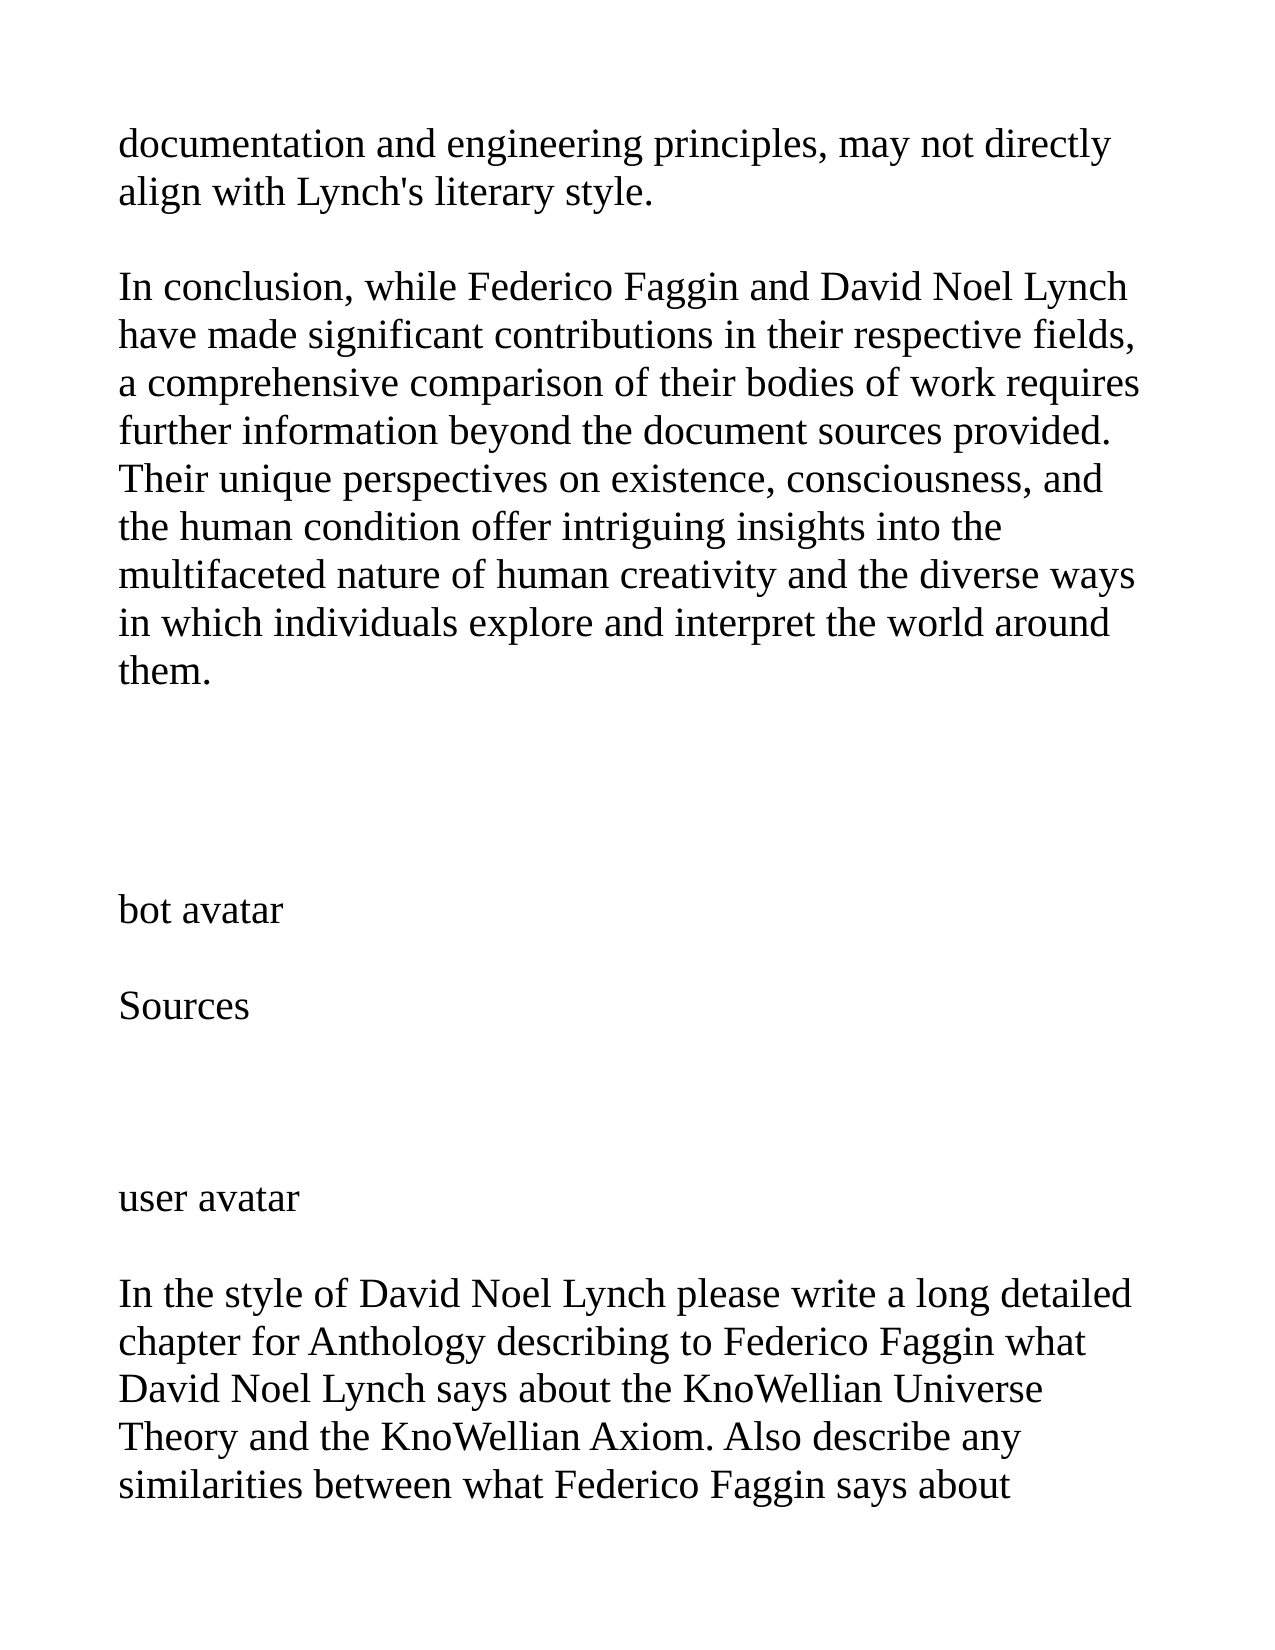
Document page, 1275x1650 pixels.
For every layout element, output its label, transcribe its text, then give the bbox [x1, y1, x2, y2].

text Sources [118, 981, 1157, 1028]
text In conclusion, while Federico Faggin and David Noel Lynch have made significant contributions in their respective fields, a comprehensive comparison of their bodies of work requires further information beyond the document sources provided. Their unique perspectives on existence, consciousness, and the human condition offer intriguing insights into the multifaceted nature of human creativity and the diverse ways in which individuals explore and interpret the world around them. [118, 262, 1157, 693]
text documentation and engineering principles, may not directly align with Lynch's literary style. [118, 118, 1157, 214]
text In the style of David Noel Lynch please write a long detailed chapter for Anthology describing to Federico Faggin what David Noel Lynch says about the KnoWellian Universe Theory and the KnoWellian Axiom. Also describe any similarities between what Federico Faggin says about [118, 1268, 1157, 1508]
text bot avatar [118, 885, 1157, 933]
text user avatar [118, 1172, 1157, 1220]
